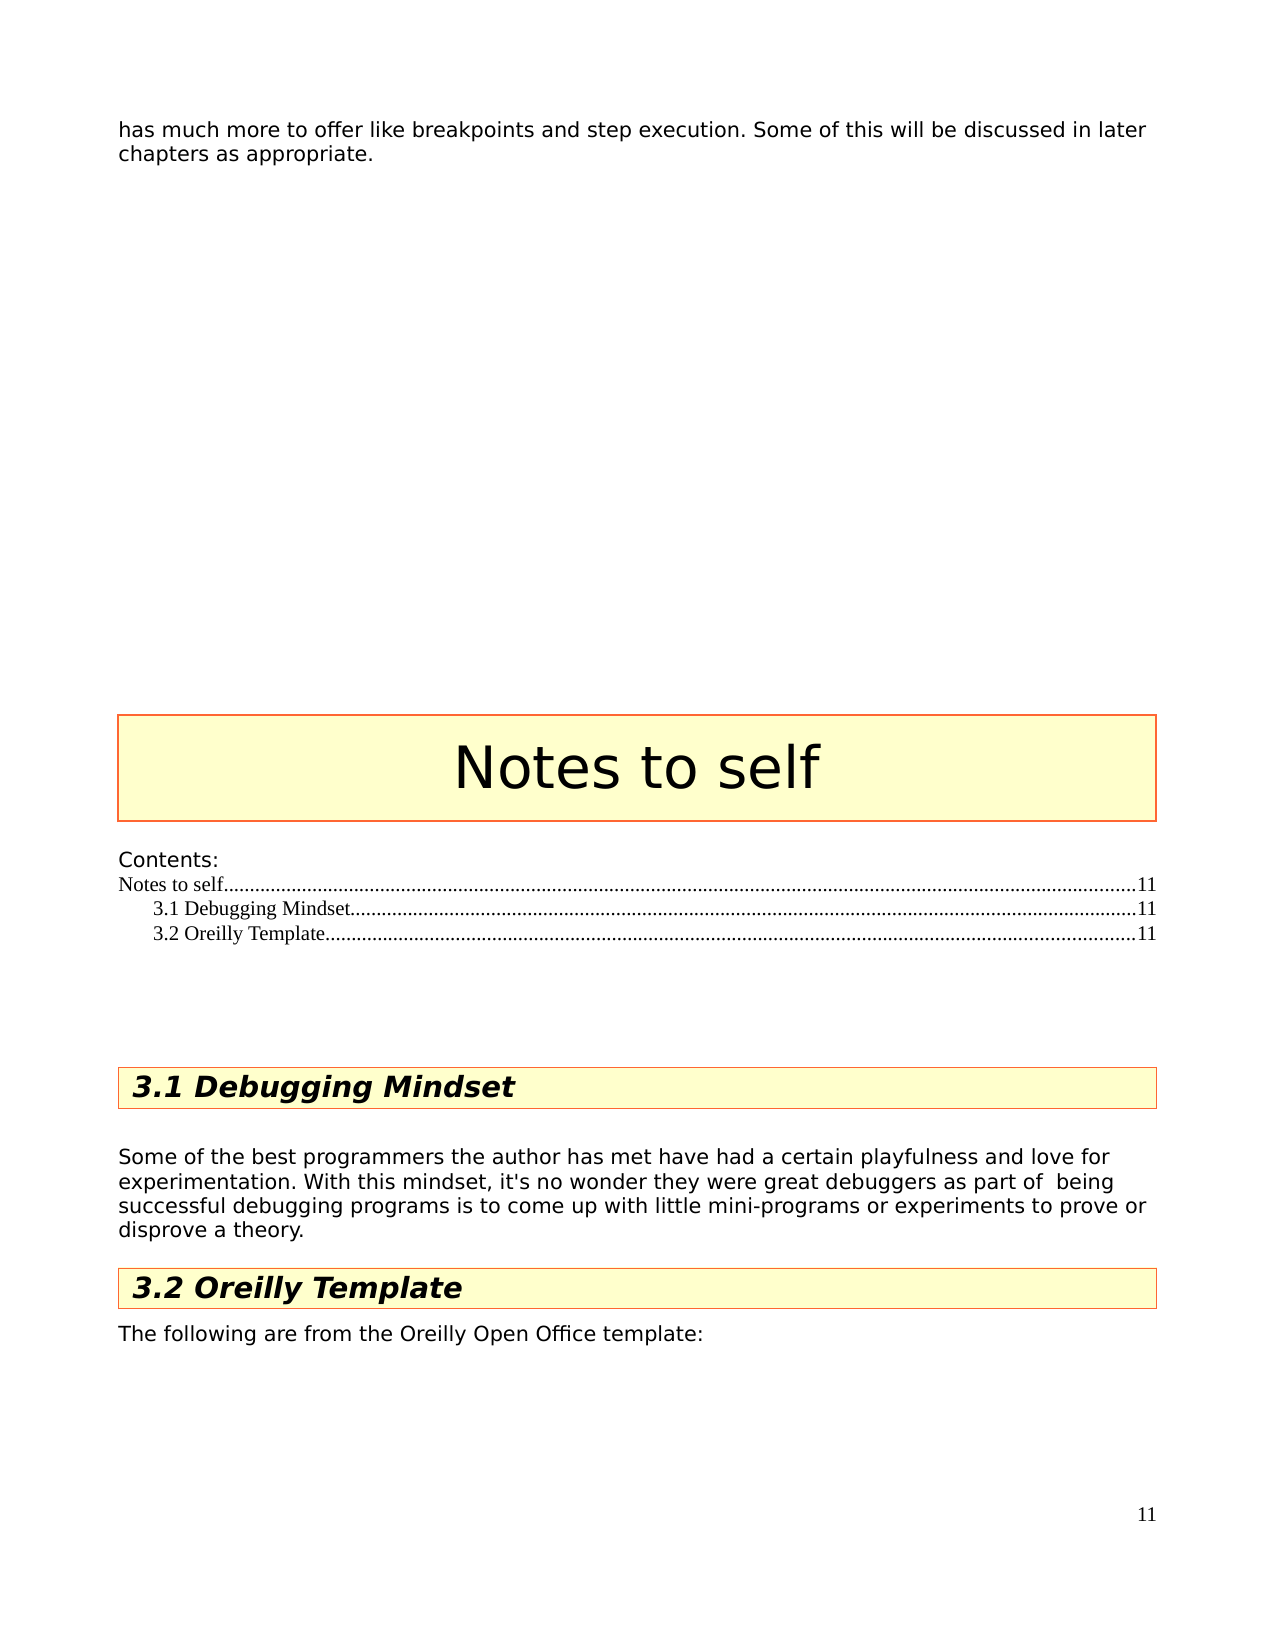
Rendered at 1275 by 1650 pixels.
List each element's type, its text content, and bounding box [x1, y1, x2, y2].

text Contents: [118, 848, 1157, 872]
subtitle 3.2 Oreilly Template [119, 1269, 1156, 1308]
subtitle Notes to self [119, 716, 1155, 820]
text 3.1 Debugging Mindset 11 [148, 896, 1157, 920]
text The following are from the Oreilly Open Office template: [118, 1322, 1157, 1346]
text Notes to self 11 [118, 872, 1157, 896]
text has much more to offer like breakpoints and step execution. Some of this will be discussed in later chapters as appropriate. [118, 118, 1157, 167]
text Some of the best programmers the author has met have had a certain playfulness and love for experimentation. With this mindset, it's no wonder they were great debuggers as part of being successful debugging programs is to come up with little mini-programs or experiments to prove or disprove a theory. [118, 1145, 1157, 1242]
text 3.2 Oreilly Template 11 [148, 920, 1157, 944]
subtitle 3.1 Debugging Mindset [119, 1068, 1156, 1108]
